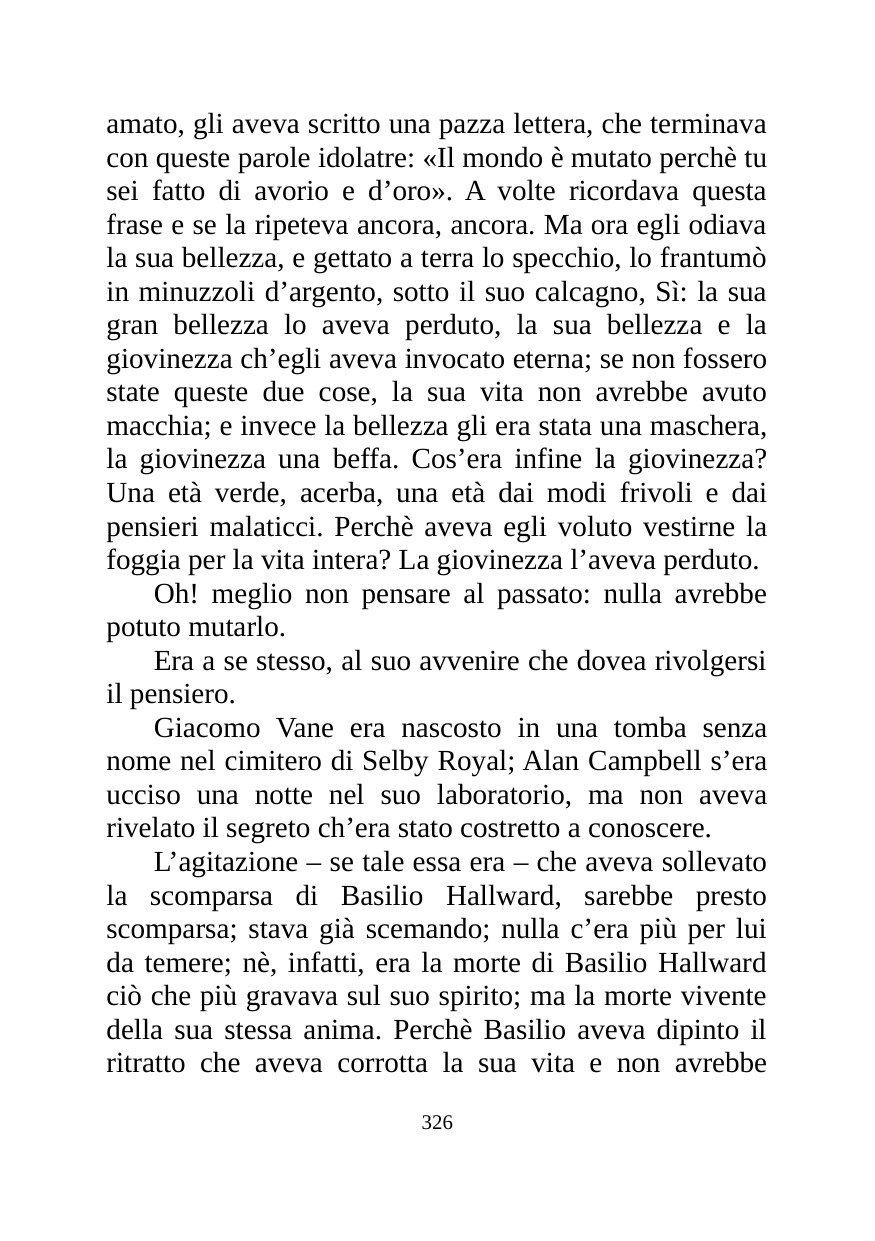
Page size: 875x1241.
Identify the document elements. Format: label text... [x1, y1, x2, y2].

text L’agitazione – se tale essa era – che aveva sollevato la scomparsa di Basilio Hallward, sarebbe presto scomparsa; stava già scemando; nulla c’era più per lui da temere; nè, infatti, era la morte di Basilio Hallward ciò che più gravava sul suo spirito; ma la morte vivente della sua stessa anima. Perchè Basilio aveva dipinto il ritratto che aveva corrotta la sua vita e non avrebbe [106, 844, 768, 1079]
text Giacomo Vane era nascosto in una tomba senza nome nel cimitero di Selby Royal; Alan Campbell s’era ucciso una notte nel suo laboratorio, ma non aveva rivelato il segreto ch’era stato costretto a conoscere. [106, 710, 768, 844]
text Era a se stesso, al suo avvenire che dovea rivolgersi il pensiero. [106, 643, 768, 710]
text amato, gli aveva scritto una pazza lettera, che terminava con queste parole idolatre: «Il mondo è mutato perchè tu sei fatto di avorio e d’oro». A volte ricordava questa frase e se la ripeteva ancora, ancora. Ma ora egli odiava la sua bellezza, e gettato a terra lo specchio, lo frantumò in minuzzoli d’argento, sotto il suo calcagno, Sì: la sua gran bellezza lo aveva perduto, la sua bellezza e la giovinezza ch’egli aveva invocato eterna; se non fossero state queste due cose, la sua vita non avrebbe avuto macchia; e invece la bellezza gli era stata una maschera, la giovinezza una beffa. Cos’era infine la giovinezza? Una età verde, acerba, una età dai modi frivoli e dai pensieri malaticci. Perchè aveva egli voluto vestirne la foggia per la vita intera? La giovinezza l’aveva perduto. [106, 106, 768, 576]
text Oh! meglio non pensare al passato: nulla avrebbe potuto mutarlo. [106, 576, 768, 643]
